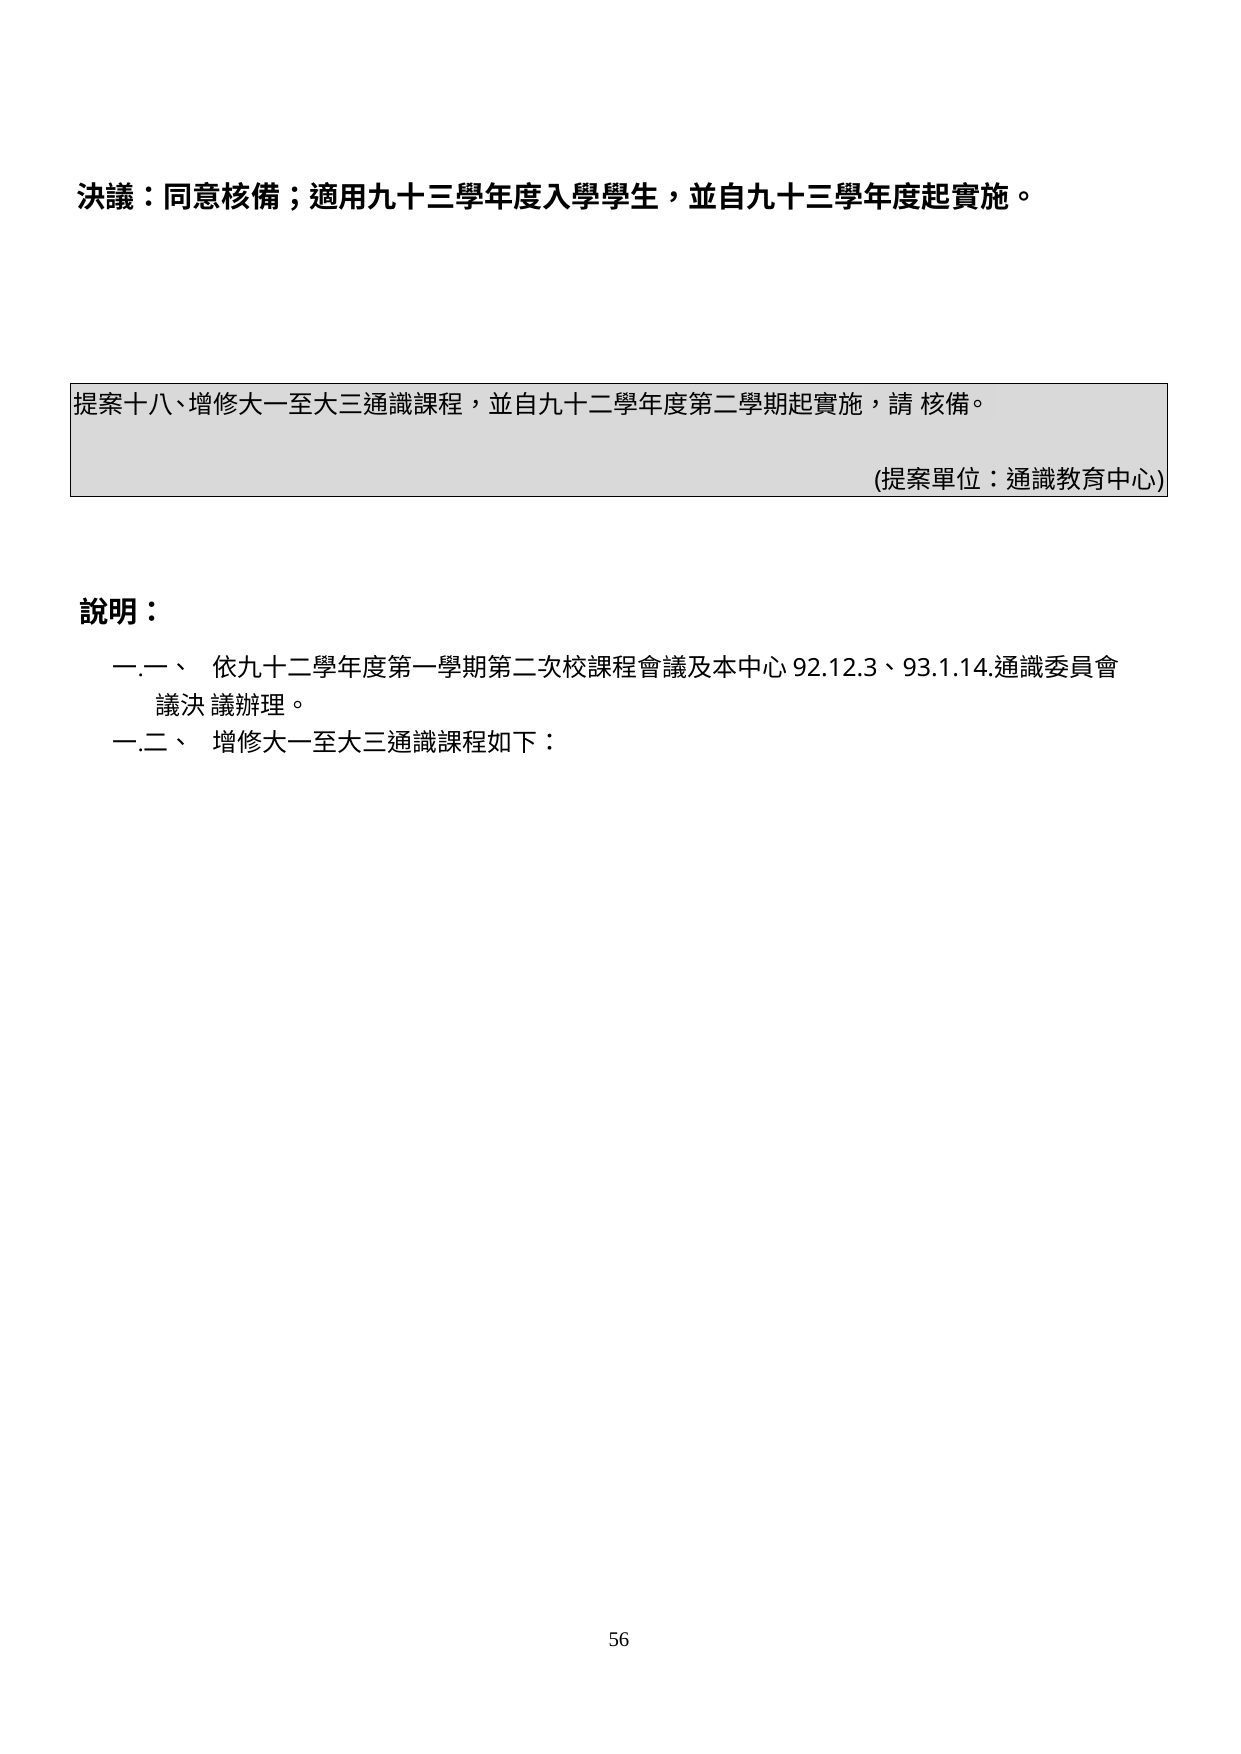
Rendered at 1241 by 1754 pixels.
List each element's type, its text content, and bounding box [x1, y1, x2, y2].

text 決議：同意核備；適用九十三學年度入學學生，並自九十三學年度起實施。 [76, 157, 1125, 232]
table_header 提案十八、增修大一至大三通識課程，並自九十二學年度第二學期起實施，請 核備。 (提案單位：通識教育中心) [71, 384, 1167, 496]
text 說明： [79, 572, 1125, 647]
list 依九十二學年度第一學期第二次校課程會議及本中心92.12.3、93.1.14.通識委員會議決 議辦理。 [112, 647, 1125, 722]
list 增修大一至大三通識課程如下： [112, 722, 1125, 759]
